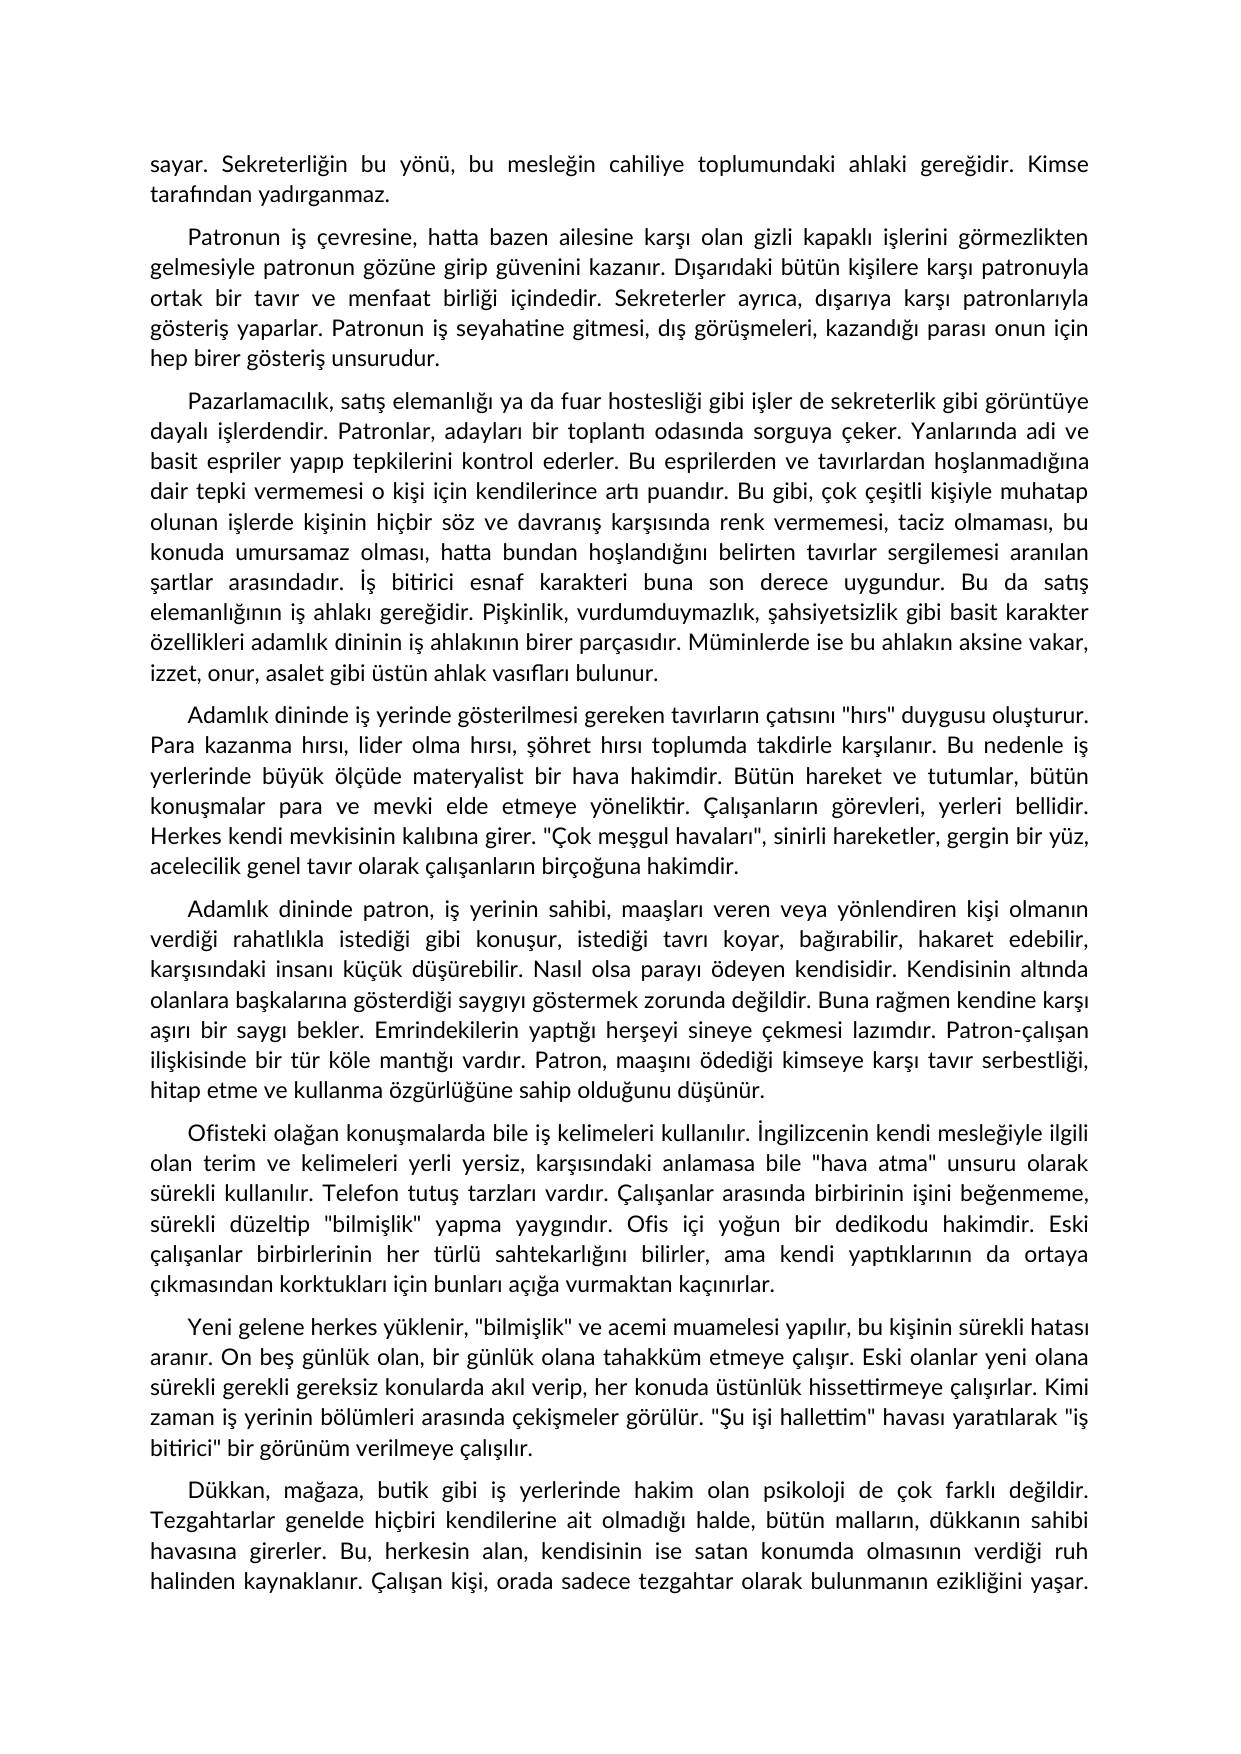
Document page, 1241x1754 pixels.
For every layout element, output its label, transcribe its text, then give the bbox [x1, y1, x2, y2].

text Yeni gelene herkes yüklenir, "bilmişlik" ve acemi muamelesi yapılır, bu kişinin sürekli hatası aranır. On beş günlük olan, bir günlük olana tahakküm etmeye çalışır. Eski olanlar yeni olana sürekli gerekli gereksiz konularda akıl verip, her konuda üstünlük hissettirmeye çalışırlar. Kimi zaman iş yerinin bölümleri arasında çekişmeler görülür. "Şu işi hallettim" havası yaratılarak "iş bitirici" bir görünüm verilmeye çalışılır. [150, 1312, 1090, 1461]
text Patronun iş çevresine, hatta bazen ailesine karşı olan gizli kapaklı işlerini görmezlikten gelmesiyle patronun gözüne girip güvenini kazanır. Dışarıdaki bütün kişilere karşı patronuyla ortak bir tavır ve menfaat birliği içindedir. Sekreterler ayrıca, dışarıya karşı patronlarıyla gösteriş yaparlar. Patronun iş seyahatine gitmesi, dış görüşmeleri, kazandığı parası onun için hep birer gösteriş unsurudur. [150, 223, 1090, 371]
text Pazarlamacılık, satış elemanlığı ya da fuar hostesliği gibi işler de sekreterlik gibi görüntüye dayalı işlerdendir. Patronlar, adayları bir toplantı odasında sorguya çeker. Yanlarında adi ve basit espriler yapıp tepkilerini kontrol ederler. Bu esprilerden ve tavırlardan hoşlanmadığına dair tepki vermemesi o kişi için kendilerince artı puandır. Bu gibi, çok çeşitli kişiyle muhatap olunan işlerde kişinin hiçbir söz ve davranış karşısında renk vermemesi, taciz olmaması, bu konuda umursamaz olması, hatta bundan hoşlandığını belirten tavırlar sergilemesi aranılan şartlar arasındadır. İş bitirici esnaf karakteri buna son derece uygundur. Bu da satış elemanlığının iş ahlakı gereğidir. Pişkinlik, vurdumduymazlık, şahsiyetsizlik gibi basit karakter özellikleri adamlık dininin iş ahlakının birer parçasıdır. Müminlerde ise bu ahlakın aksine vakar, izzet, onur, asalet gibi üstün ahlak vasıfları bulunur. [150, 386, 1090, 686]
text Dükkan, mağaza, butik gibi iş yerlerinde hakim olan psikoloji de çok farklı değildir. Tezgahtarlar genelde hiçbiri kendilerine ait olmadığı halde, bütün malların, dükkanın sahibi havasına girerler. Bu, herkesin alan, kendisinin ise satan konumda olmasının verdiği ruh halinden kaynaklanır. Çalışan kişi, orada sadece tezgahtar olarak bulunmanın ezikliğini yaşar. [150, 1476, 1090, 1594]
text Adamlık dininde patron, iş yerinin sahibi, maaşları veren veya yönlendiren kişi olmanın verdiği rahatlıkla istediği gibi konuşur, istediği tavrı koyar, bağırabilir, hakaret edebilir, karşısındaki insanı küçük düşürebilir. Nasıl olsa parayı ödeyen kendisidir. Kendisinin altında olanlara başkalarına gösterdiği saygıyı göstermek zorunda değildir. Buna rağmen kendine karşı aşırı bir saygı bekler. Emrindekilerin yaptığı herşeyi sineye çekmesi lazımdır. Patron-çalışan ilişkisinde bir tür köle mantığı vardır. Patron, maaşını ödediği kimseye karşı tavır serbestliği, hitap etme ve kullanma özgürlüğüne sahip olduğunu düşünür. [150, 895, 1090, 1103]
text Adamlık dininde iş yerinde gösterilmesi gereken tavırların çatısını "hırs" duygusu oluşturur. Para kazanma hırsı, lider olma hırsı, şöhret hırsı toplumda takdirle karşılanır. Bu nedenle iş yerlerinde büyük ölçüde materyalist bir hava hakimdir. Bütün hareket ve tutumlar, bütün konuşmalar para ve mevki elde etmeye yöneliktir. Çalışanların görevleri, yerleri bellidir. Herkes kendi mevkisinin kalıbına girer. "Çok meşgul havaları", sinirli hareketler, gergin bir yüz, acelecilik genel tavır olarak çalışanların birçoğuna hakimdir. [150, 701, 1090, 879]
text sayar. Sekreterliğin bu yönü, bu mesleğin cahiliye toplumundaki ahlaki gereğidir. Kimse tarafından yadırganmaz. [150, 150, 1090, 208]
text Ofisteki olağan konuşmalarda bile iş kelimeleri kullanılır. İngilizcenin kendi mesleğiyle ilgili olan terim ve kelimeleri yerli yersiz, karşısındaki anlamasa bile "hava atma" unsuru olarak sürekli kullanılır. Telefon tutuş tarzları vardır. Çalışanlar arasında birbirinin işini beğenmeme, sürekli düzeltip "bilmişlik" yapma yaygındır. Ofis içi yoğun bir dedikodu hakimdir. Eski çalışanlar birbirlerinin her türlü sahtekarlığını bilirler, ama kendi yaptıklarının da ortaya çıkmasından korktukları için bunları açığa vurmaktan kaçınırlar. [150, 1119, 1090, 1297]
